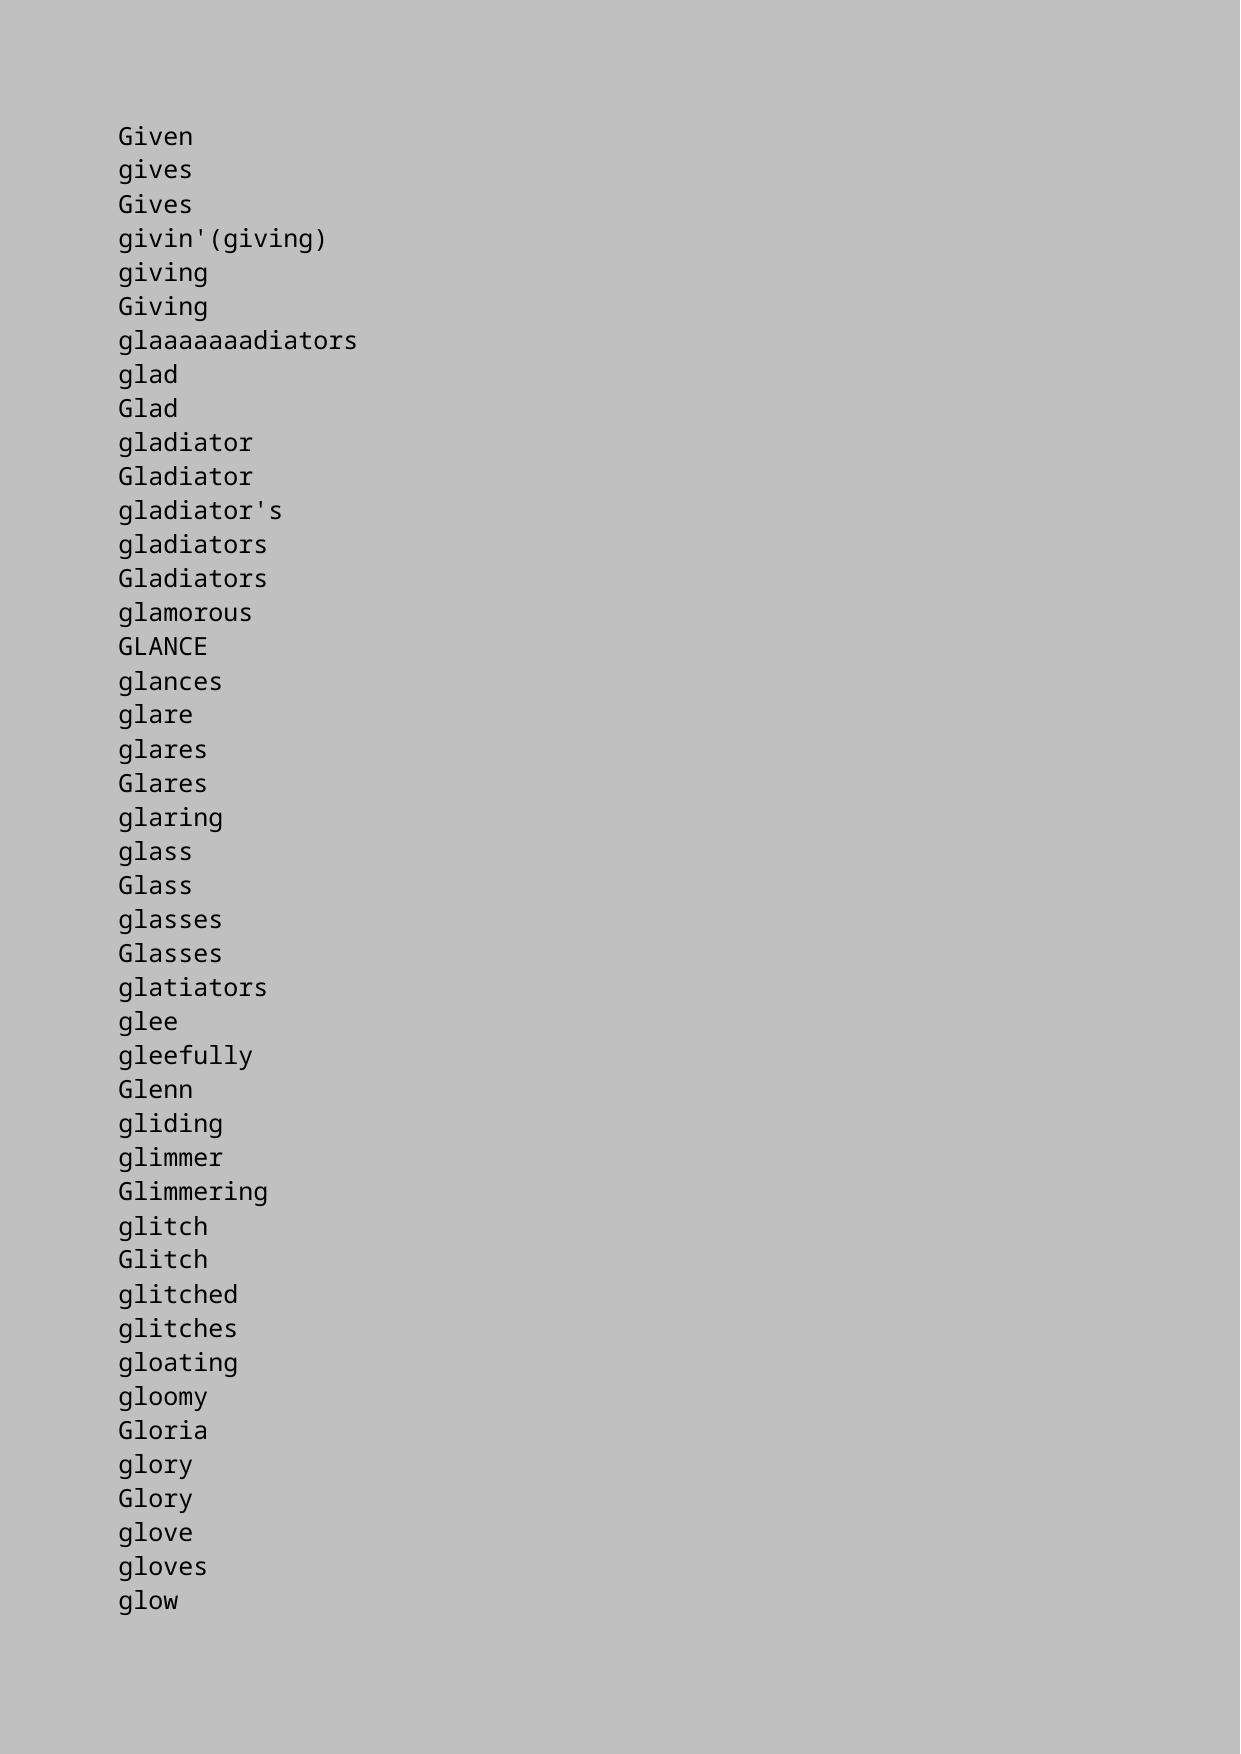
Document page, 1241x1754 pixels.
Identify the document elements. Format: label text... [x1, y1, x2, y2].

text gliding [118, 1106, 1122, 1140]
text gloating [118, 1344, 1122, 1378]
text gives [118, 152, 1122, 186]
text gladiators [118, 527, 1122, 561]
text glow [118, 1583, 1122, 1617]
text glee [118, 1004, 1122, 1038]
text glory [118, 1447, 1122, 1481]
text Glenn [118, 1072, 1122, 1106]
text glamorous [118, 595, 1122, 629]
text Given [118, 118, 1122, 152]
text glove [118, 1515, 1122, 1549]
text Glad [118, 391, 1122, 425]
text gladiator [118, 425, 1122, 459]
text giving [118, 254, 1122, 288]
text Glass [118, 867, 1122, 902]
text glad [118, 357, 1122, 391]
text GLANCE [118, 629, 1122, 663]
text glare [118, 697, 1122, 731]
text glares [118, 731, 1122, 765]
text Gladiators [118, 561, 1122, 595]
text gleefully [118, 1038, 1122, 1072]
text Glares [118, 765, 1122, 799]
text Gloria [118, 1412, 1122, 1447]
text glatiators [118, 970, 1122, 1004]
text Glitch [118, 1242, 1122, 1276]
text Giving [118, 288, 1122, 322]
text glitch [118, 1208, 1122, 1242]
text givin'(giving) [118, 220, 1122, 254]
text glaring [118, 799, 1122, 833]
text gloomy [118, 1378, 1122, 1412]
text Glimmering [118, 1174, 1122, 1208]
text Gives [118, 186, 1122, 220]
text Gladiator [118, 459, 1122, 493]
text glances [118, 663, 1122, 697]
text glitches [118, 1310, 1122, 1344]
text glasses [118, 902, 1122, 936]
text gloves [118, 1549, 1122, 1583]
text Glory [118, 1481, 1122, 1515]
text glaaaaaaadiators [118, 322, 1122, 357]
text glass [118, 833, 1122, 867]
text glimmer [118, 1140, 1122, 1174]
text Glasses [118, 936, 1122, 970]
text gladiator's [118, 493, 1122, 527]
text glitched [118, 1276, 1122, 1310]
